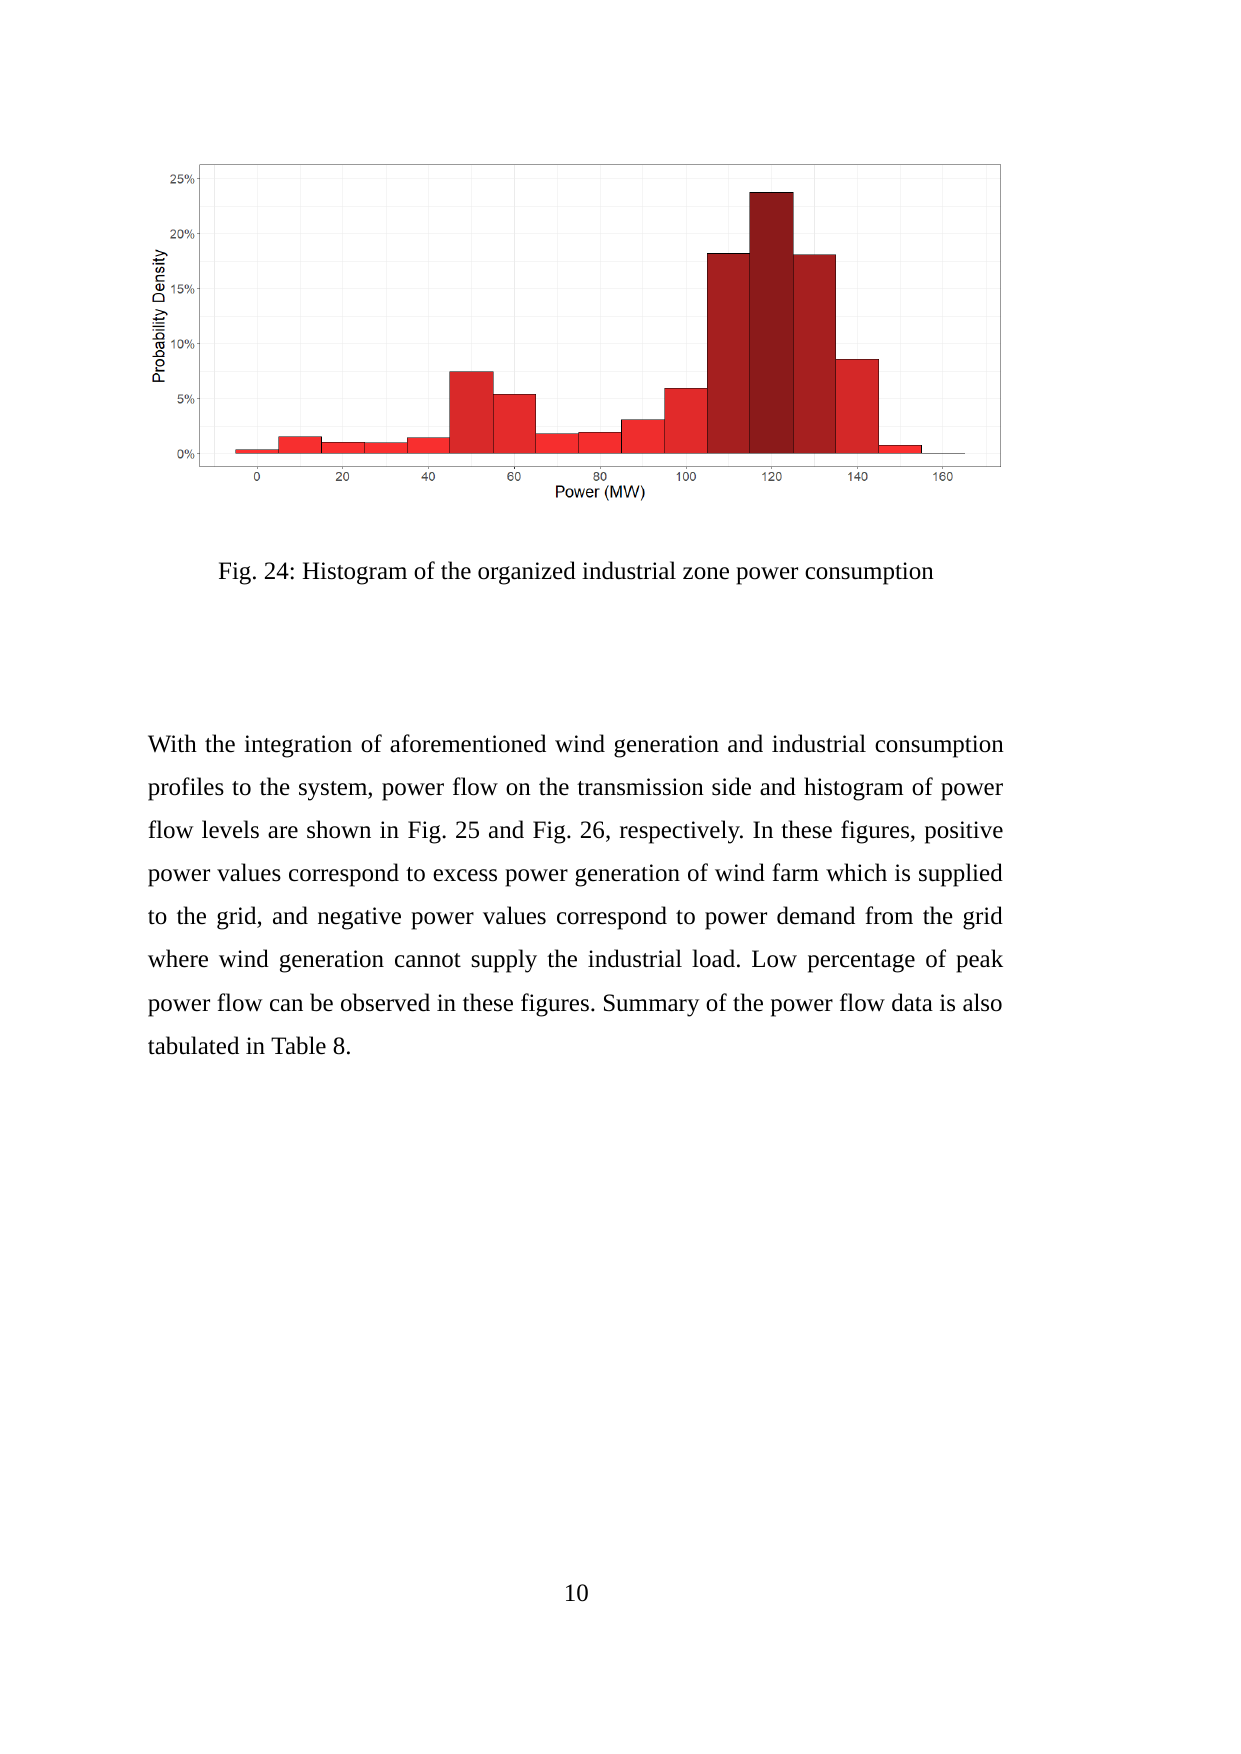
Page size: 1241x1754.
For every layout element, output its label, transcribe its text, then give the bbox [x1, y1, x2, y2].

picture [147, 160, 1005, 503]
text With the integration of aforementioned wind generation and industrial consumption profiles to the system, power flow on the transmission side and histogram of power flow levels are shown in Fig. 25 and Fig. 26, respectively. In these figures, positive power values correspond to excess power generation of wind farm which is supplied to the grid, and negative power values correspond to power demand from the grid where wind generation cannot supply the industrial load. Low percentage of peak power flow can be observed in these figures. Summary of the power flow data is also tabulated in Table 8. [148, 729, 1004, 1059]
text Fig. 24: Histogram of the organized industrial zone power consumption [148, 556, 1004, 585]
